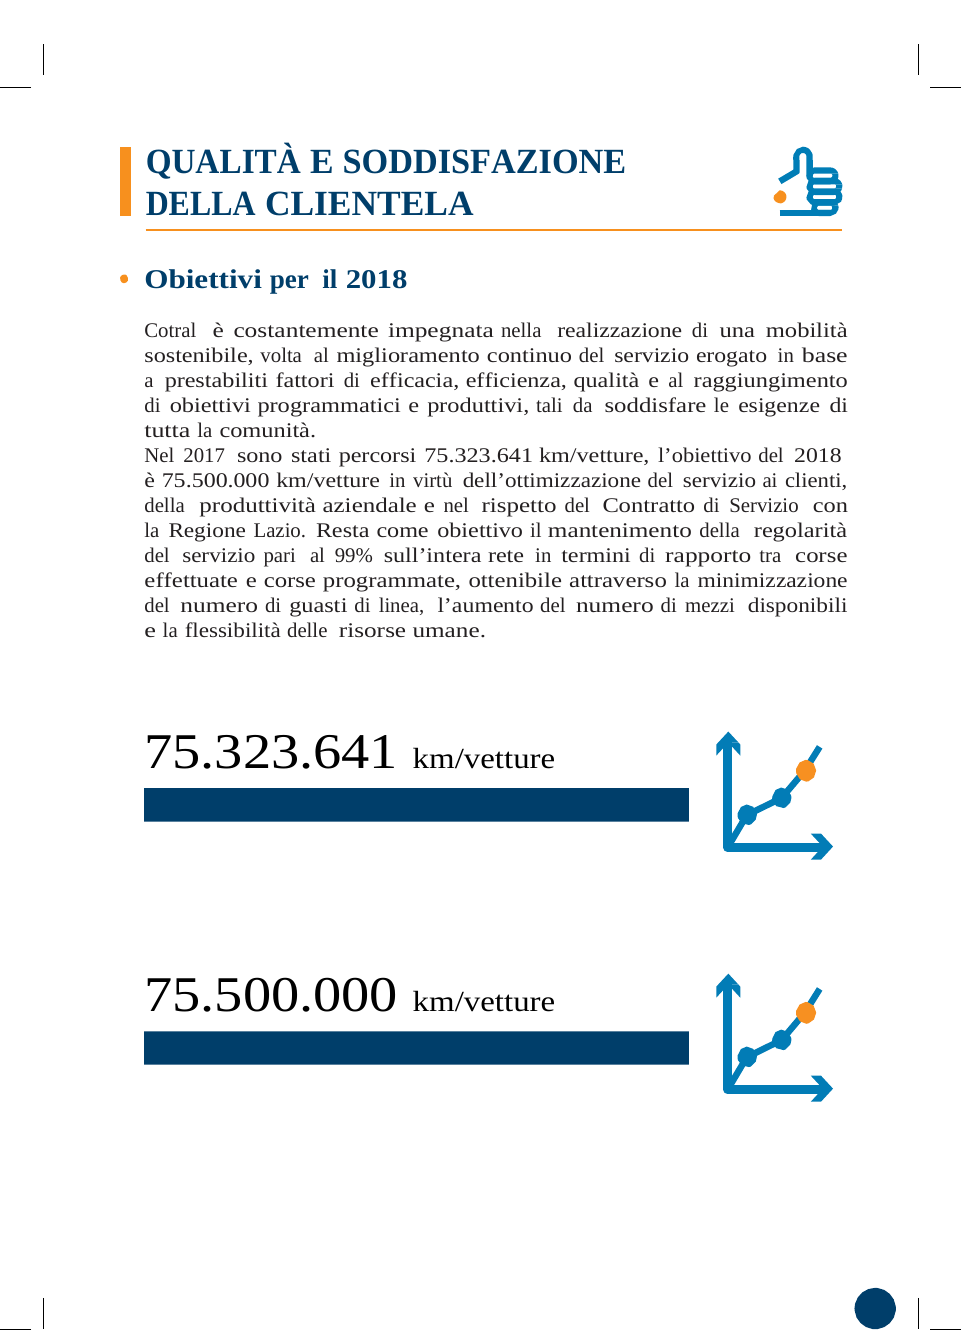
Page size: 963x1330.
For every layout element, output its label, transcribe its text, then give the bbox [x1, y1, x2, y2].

text [156, 1039, 723, 1079]
text Obiettivi per il 2018 [144, 263, 414, 294]
text OBIETTIVO 2018 [739, 1039, 963, 1079]
text [156, 796, 723, 836]
text è 75.500.000 km/vetture in virtù dell’ottimizzazione del servizio ai clienti, della produttività aziendale e nel rispetto del Contratto di Servizio con la Regione Lazio. Resta come obiettivo il mantenimento della regolarità del servizio pari al 99% sull’intera rete in termini di rapporto tra corse effettuate e corse programmate, ottenibile attraverso la minimizzazione del numero di guasti di linea, l’aumento del numero di mezzi disponibili e la flessibilità delle risorse umane. [144, 468, 848, 642]
text 75.323.641 km/vetture [144, 724, 963, 780]
text [732, 1039, 772, 1074]
text [732, 796, 772, 832]
text Cotral è costantemente impegnata nella realizzazione di una mobilità sostenibile, volta al miglioramento continuo del servizio erogato in base a prestabiliti fattori di efficacia, efficienza, qualità e al raggiungimento di obiettivi programmatici e produttivi, tali da soddisfare le esigenze di tutta la comunità. [144, 317, 848, 442]
text Nel 2017 sono stati percorsi 75.323.641 km/vetture, l’obiettivo del 2018 [144, 442, 847, 467]
text CONSUNTIVO 2017 [739, 796, 963, 836]
text QUALITÀ E SODDISFAZIONE DELLA CLIENTELA [146, 141, 633, 223]
text 75.500.000 km/vetture [144, 967, 963, 1023]
